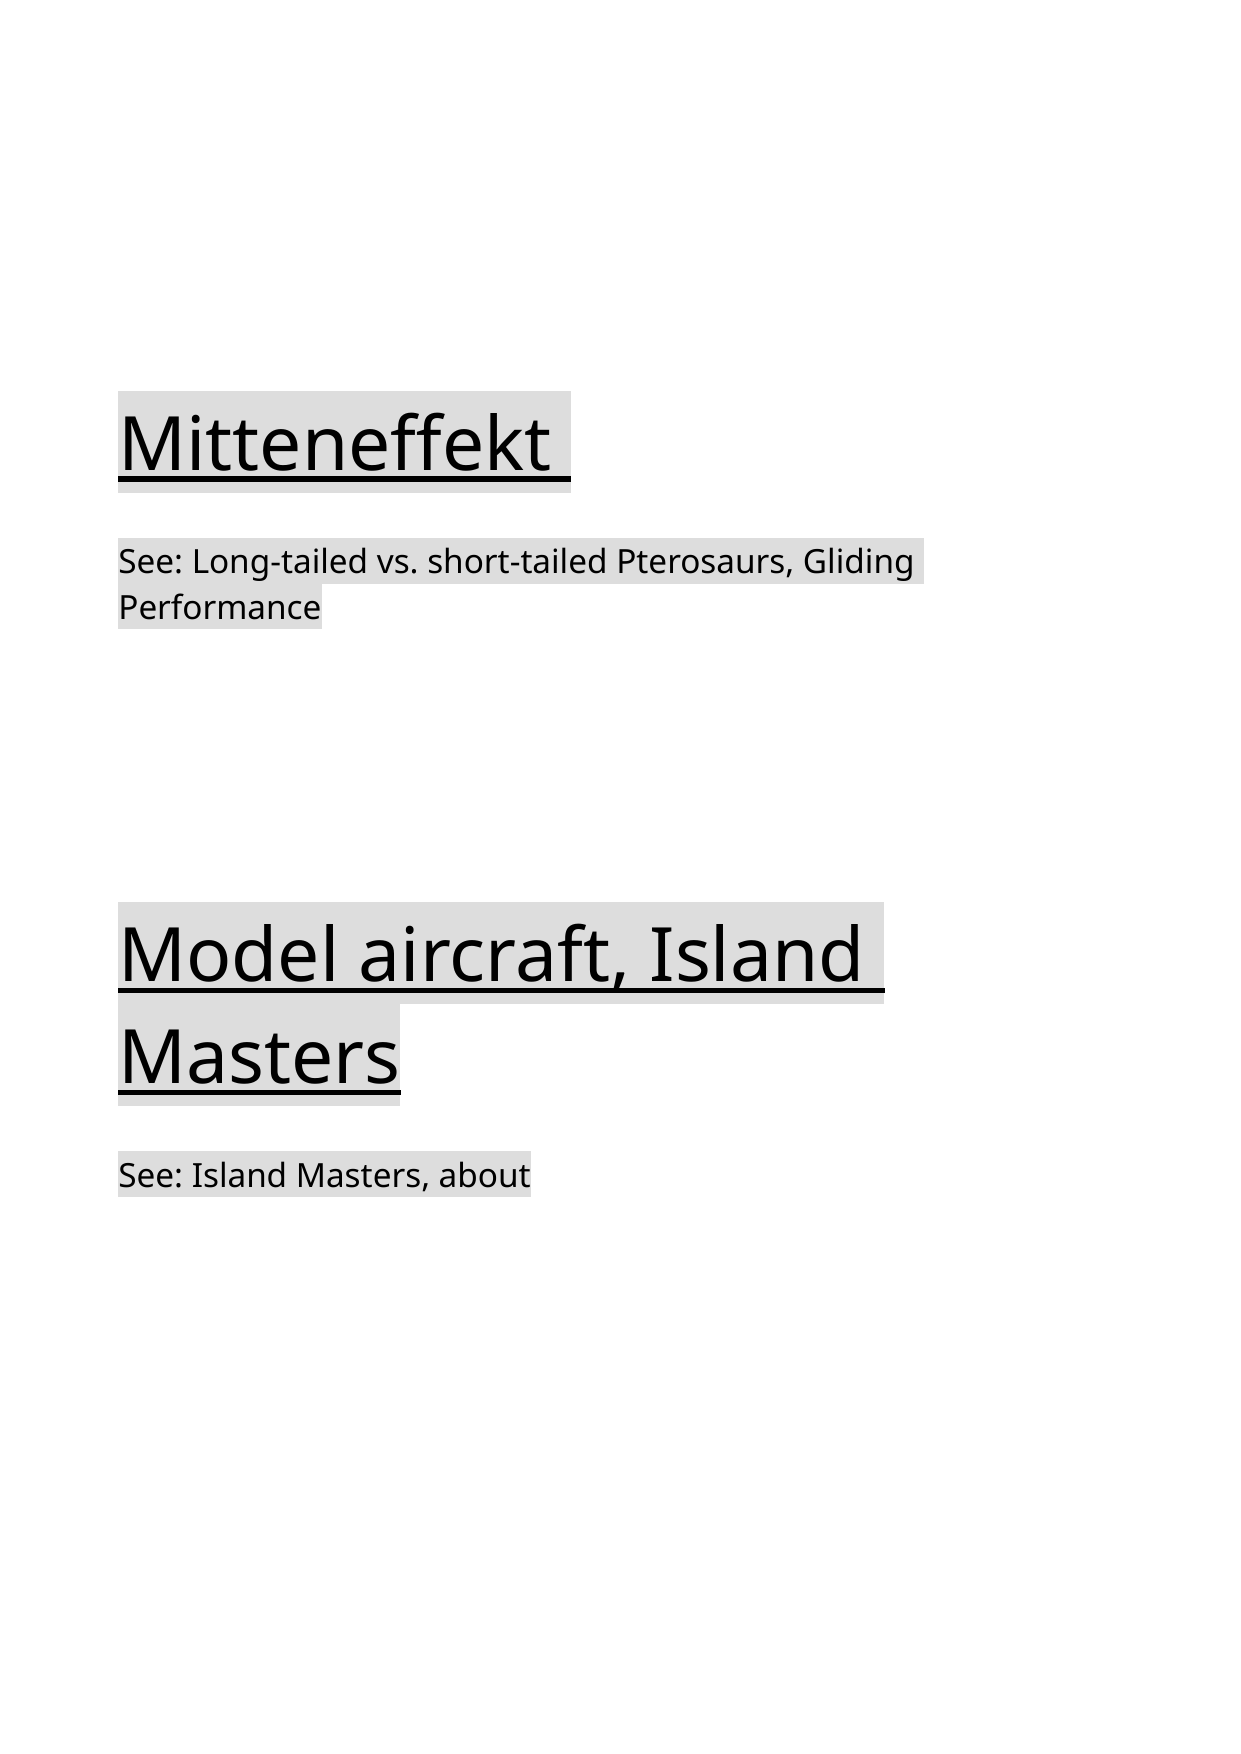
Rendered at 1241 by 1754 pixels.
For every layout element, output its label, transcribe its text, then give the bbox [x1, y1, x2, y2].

text See: Island Masters, about [118, 1151, 1122, 1197]
text Model aircraft, Island Masters [118, 902, 1122, 1106]
text See: Long-tailed vs. short-tailed Pterosaurs, Gliding Performance [118, 538, 1122, 629]
text Mitteneffekt [118, 391, 1122, 493]
